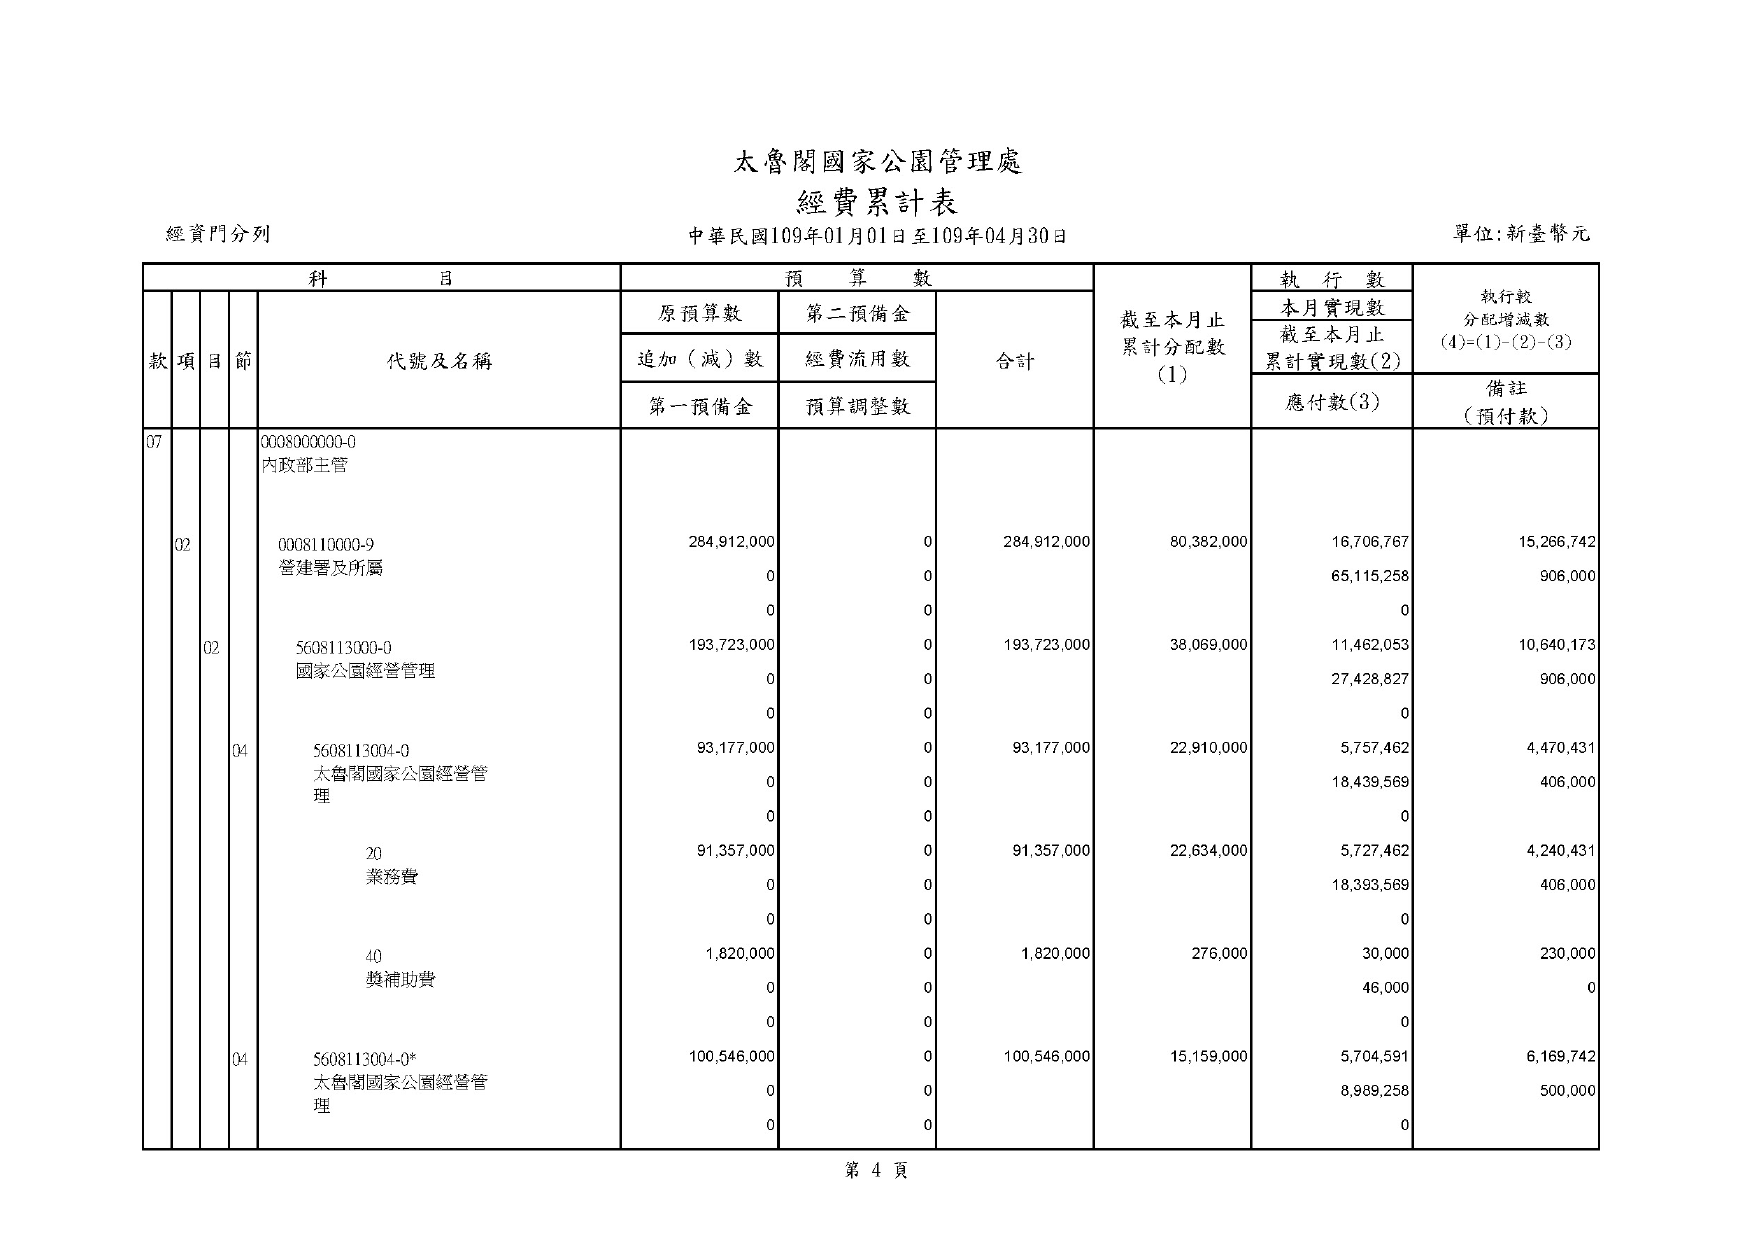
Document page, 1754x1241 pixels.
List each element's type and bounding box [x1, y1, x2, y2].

picture [59, 59, 1695, 1216]
